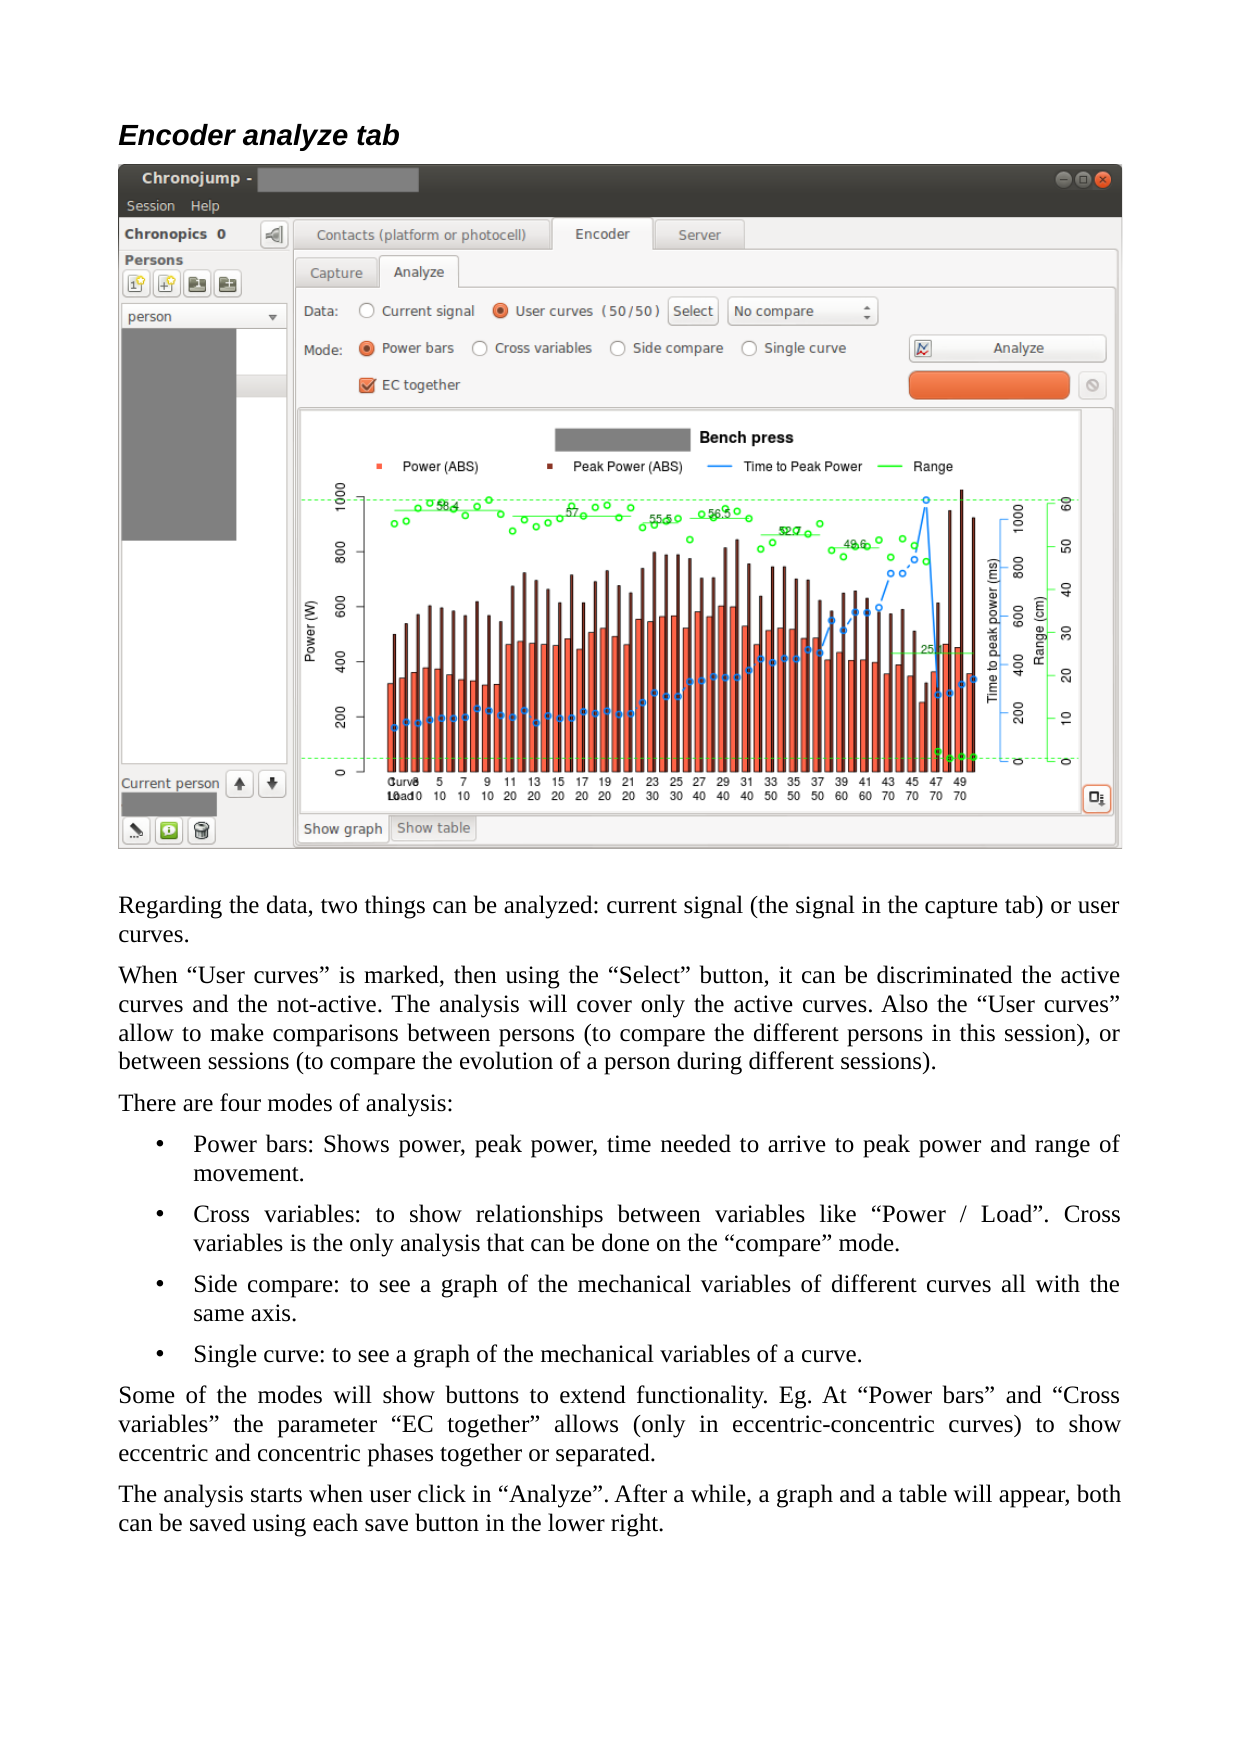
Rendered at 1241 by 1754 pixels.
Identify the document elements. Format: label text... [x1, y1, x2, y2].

picture [118, 164, 1123, 849]
list Cross variables: to show relationships between variables like “Power / Load”. Cross variables is the only analysis that can be done on the “compare” mode. [156, 1199, 1122, 1256]
list Side compare: to see a graph of the mechanical variables of different curves all with the same axis. [156, 1269, 1122, 1326]
text There are four modes of analysis: [118, 1088, 1122, 1116]
text When “User curves” is marked, then using the “Select” button, it can be discriminated the active curves and the not-active. The analysis will cover only the active curves. Also the “User curves” allow to make comparisons between persons (to compare the different persons in this session), or between sessions (to compare the evolution of a person during different sessions). [118, 960, 1122, 1075]
text The analysis starts when user click in “Analyze”. After a while, a graph and a table will appear, both can be saved using each save button in the lower right. [118, 1479, 1122, 1536]
text Some of the modes will show buttons to extend functionality. Eg. At “Power bars” and “Cross variables” the parameter “EC together” allows (only in eccentric-concentric curves) to show eccentric and concentric phases together or separated. [118, 1380, 1122, 1466]
list Power bars: Shows power, peak power, time needed to arrive to peak power and range of movement. [156, 1129, 1122, 1186]
list Single curve: to see a graph of the mechanical variables of a curve. [156, 1339, 1122, 1368]
text Regarding the data, two things can be analyzed: current signal (the signal in the capture tab) or user curves. [118, 890, 1122, 948]
subtitle Encoder analyze tab [118, 118, 1122, 152]
